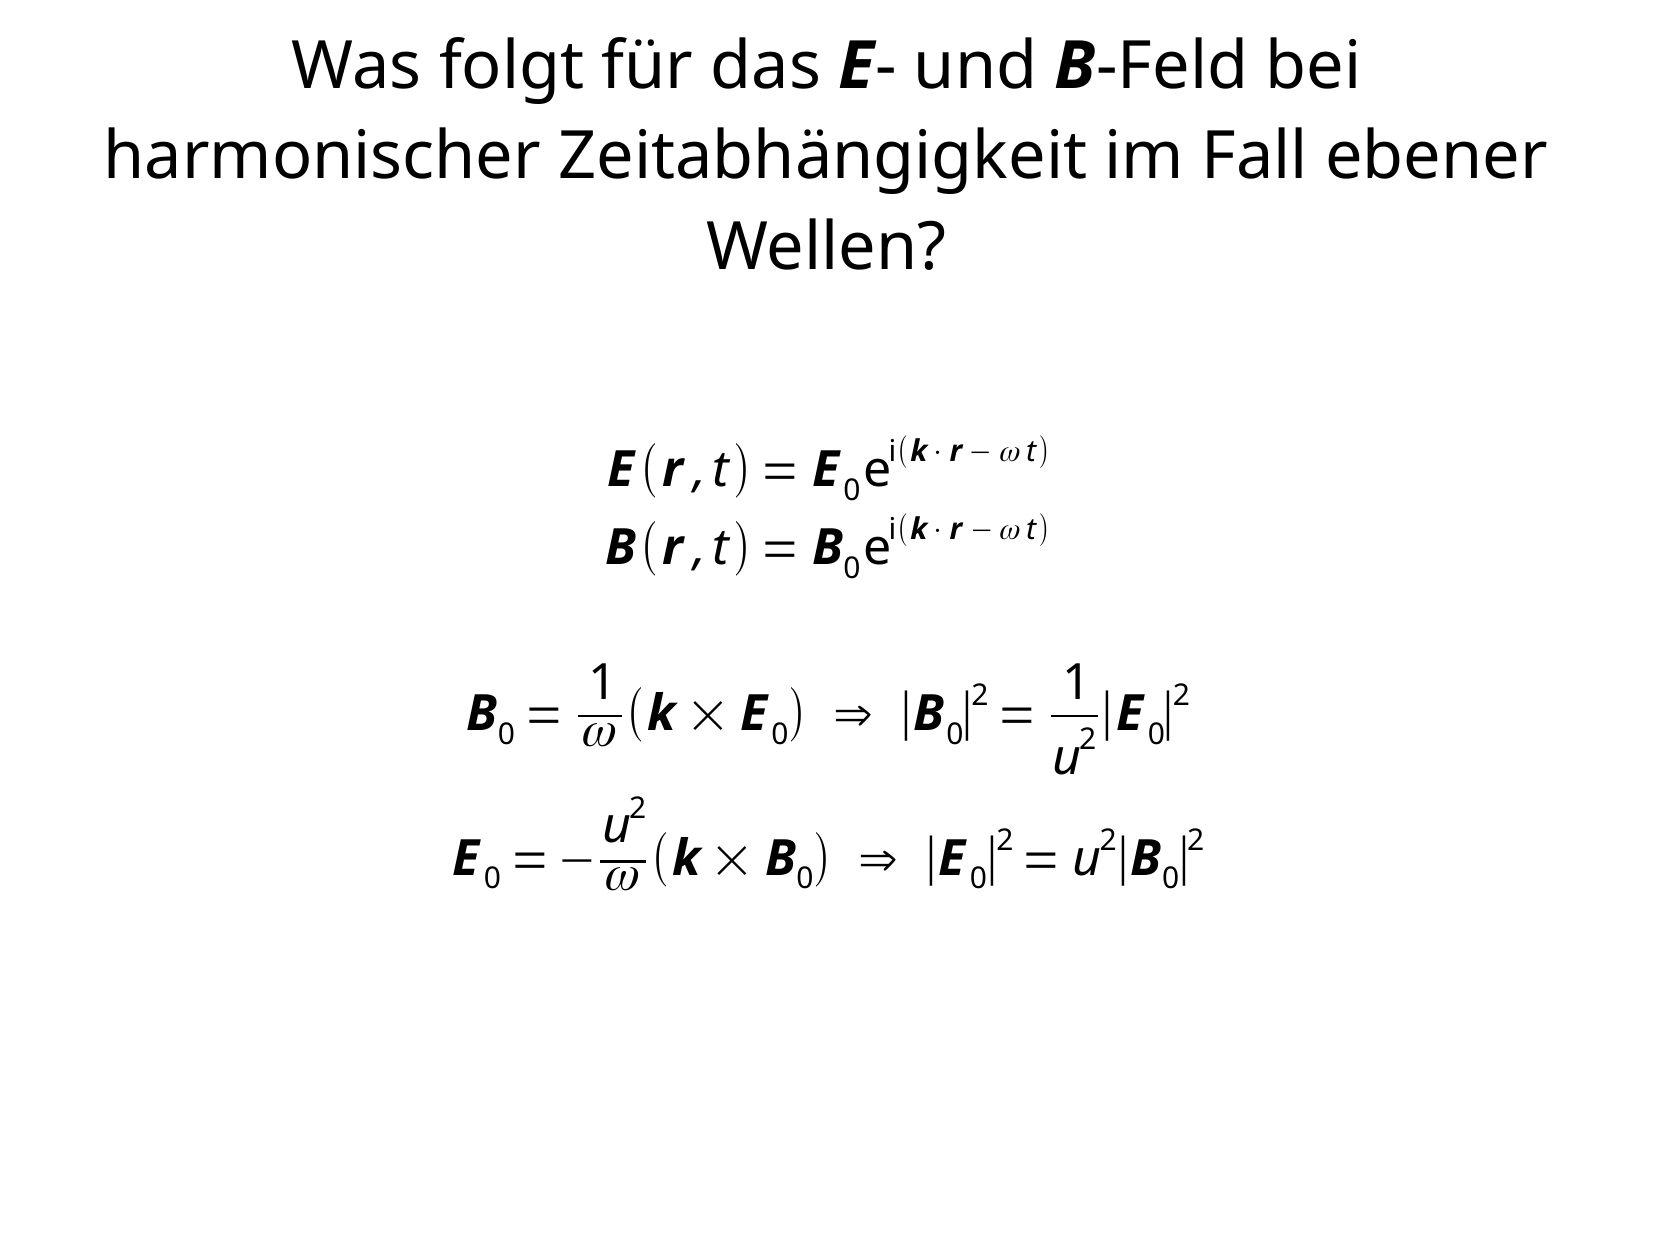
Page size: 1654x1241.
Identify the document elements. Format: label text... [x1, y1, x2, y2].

title Was folgt für das E- und B-Feld bei harmonischer Zeitabhängigkeit im Fall ebener Wellen? [82, 49, 1571, 257]
chart [444, 433, 1209, 961]
